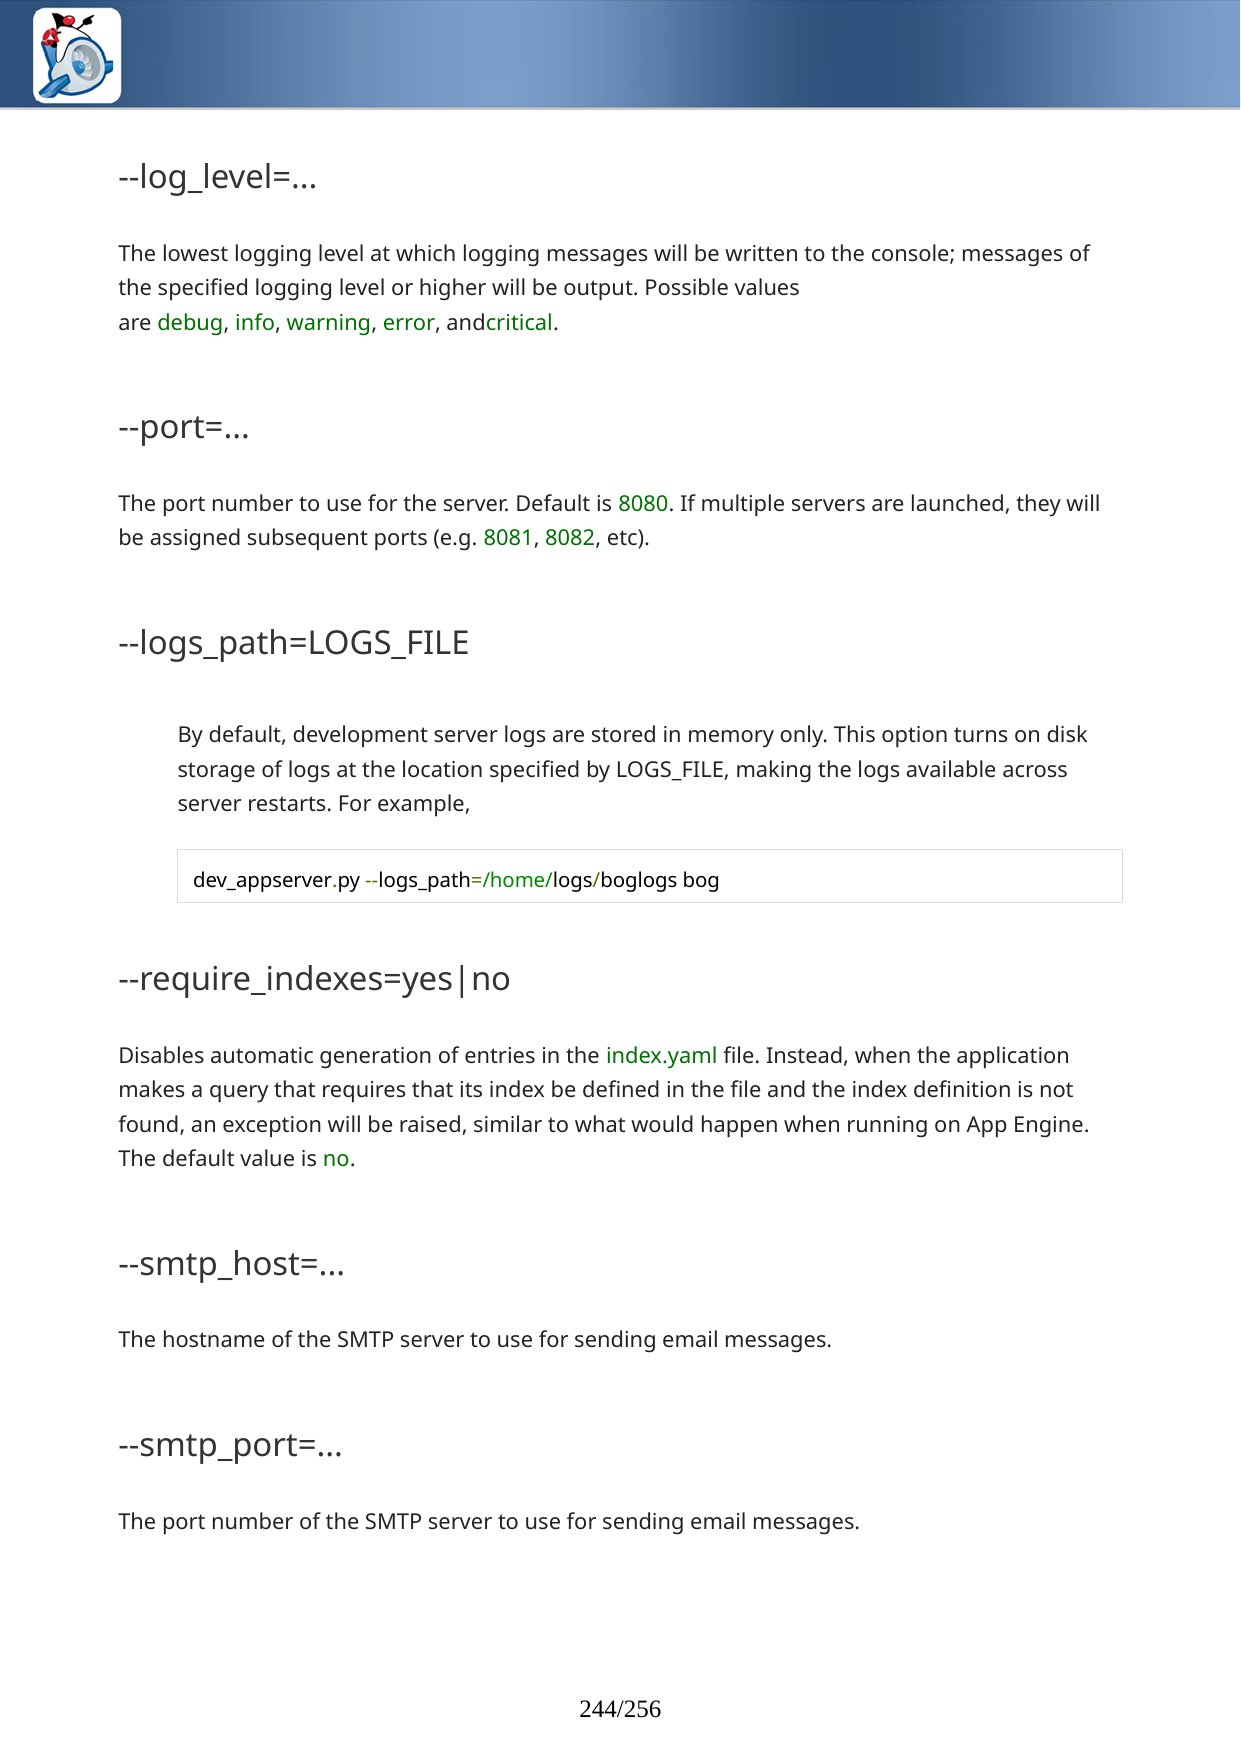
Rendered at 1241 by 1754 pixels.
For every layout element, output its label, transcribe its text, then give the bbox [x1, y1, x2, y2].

list The port number of the SMTP server to use for sending email messages. [118, 1501, 1122, 1535]
subtitle --log_level=... [118, 153, 1122, 198]
subtitle --require_indexes=yes|no [118, 956, 1122, 1000]
text dev_appserver.py --logs_path=/home/logs/boglogs bog [178, 850, 1122, 902]
subtitle --port=... [118, 403, 1122, 448]
subtitle --smtp_port=... [118, 1421, 1122, 1466]
list The hostname of the SMTP server to use for sending email messages. [118, 1320, 1122, 1354]
subtitle --smtp_host=... [118, 1240, 1122, 1284]
list The port number to use for the server. Default is 8080. If multiple servers are launched, they will be assigned subsequent ports (e.g. 8081, 8082, etc). [118, 483, 1122, 552]
list The lowest logging level at which logging messages will be written to the console; messages of the specified logging level or higher will be output. Possible values are debug, info, warning, error, andcritical. [118, 233, 1122, 337]
list Disables automatic generation of entries in the index.yaml file. Instead, when the application makes a query that requires that its index be defined in the file and the index definition is not found, an exception will be raised, similar to what would happen when running on App Engine. The default value is no. [118, 1035, 1122, 1173]
picture [0, 0, 1241, 110]
subtitle --logs_path=LOGS_FILE [118, 619, 1122, 664]
list By default, development server logs are stored in memory only. This option turns on disk storage of logs at the location specified by LOGS_FILE, making the logs available across server restarts. For example, [177, 715, 1122, 818]
